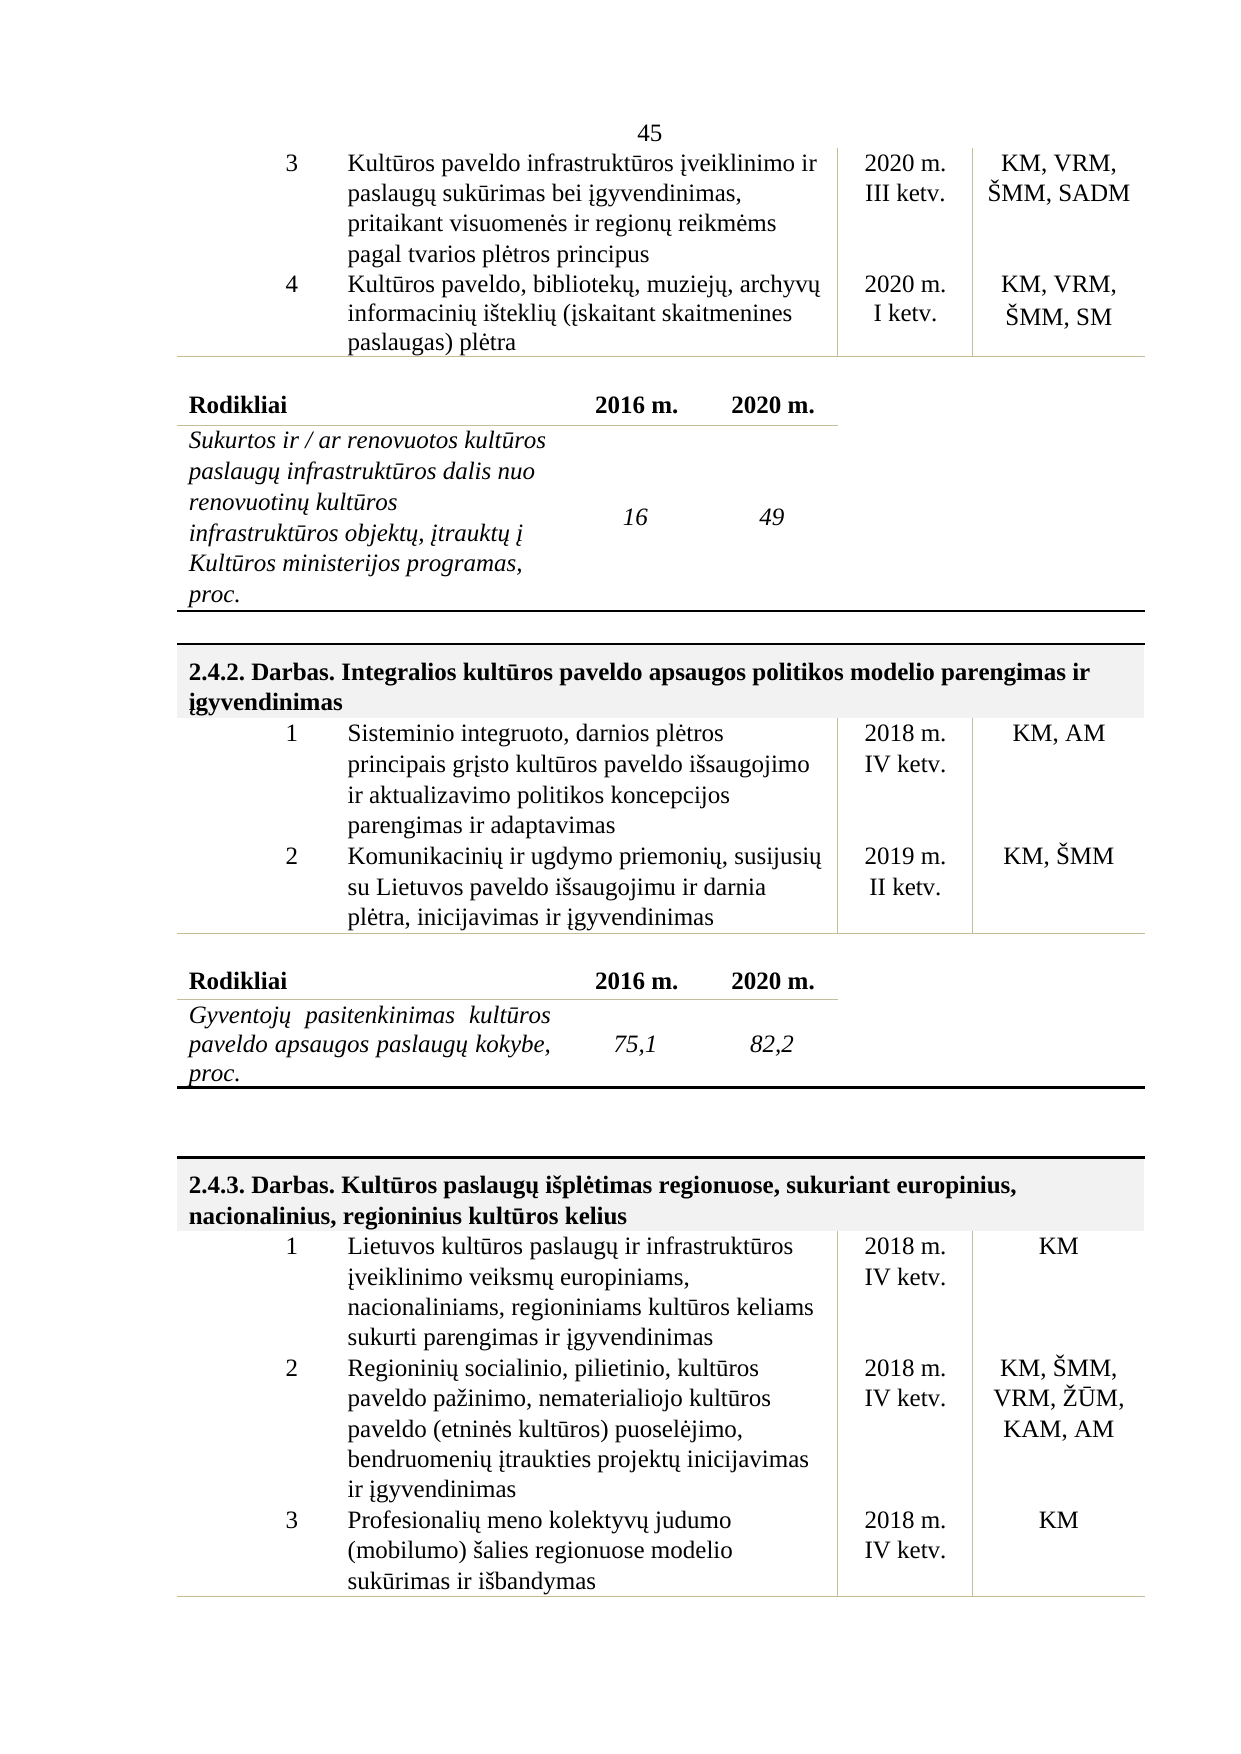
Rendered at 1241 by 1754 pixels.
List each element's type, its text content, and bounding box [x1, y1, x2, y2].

table_cell [247, 357, 336, 387]
table_cell [565, 1119, 708, 1156]
table_cell KM, ŠMM [973, 841, 1144, 932]
table_cell [838, 964, 973, 999]
table_cell 2 [247, 1353, 336, 1505]
table_cell [838, 934, 973, 964]
table_cell [177, 1505, 247, 1596]
table_cell 3 [247, 148, 336, 269]
table_cell [336, 1119, 500, 1156]
table_cell 75,1 [565, 1000, 708, 1086]
table_cell KM, VRM, ŠMM, SADM [973, 148, 1144, 269]
table_cell [336, 612, 500, 643]
table_cell [838, 999, 973, 1086]
table_cell 2.4.3. Darbas. Kultūros paslaugų išplėtimas regionuose, sukuriant europinius, nacionalinius, regioninius kultūros kelius [177, 1159, 1144, 1231]
table_cell [177, 357, 247, 387]
table_cell [838, 1119, 973, 1156]
table_cell [708, 1089, 838, 1119]
table_cell 2018 m. IV ketv. [838, 1353, 972, 1505]
table_cell 2.4.2. Darbas. Integralios kultūros paveldo apsaugos politikos modelio parengimas ir įgyvendinimas [177, 645, 1144, 718]
table_cell [500, 1119, 564, 1156]
table_cell [565, 612, 708, 643]
table_cell KM, VRM, ŠMM, SM [973, 269, 1144, 356]
table_cell [500, 1089, 564, 1119]
table_cell [177, 1119, 247, 1156]
table_cell [565, 1089, 708, 1119]
table_cell 2019 m. II ketv. [838, 841, 972, 932]
table_cell [838, 612, 973, 643]
table_cell [247, 1089, 336, 1119]
table_cell KM [973, 1231, 1144, 1353]
table_cell [247, 1119, 336, 1156]
table_cell [973, 425, 1144, 610]
table_cell 2016 m. [565, 387, 708, 424]
table_cell 2020 m. III ketv. [838, 148, 972, 269]
table_cell 4 [247, 269, 336, 356]
table_cell 2020 m. [708, 964, 838, 999]
table_cell Rodikliai [177, 964, 336, 999]
table_cell 16 [565, 426, 708, 610]
table_cell Sukurtos ir / ar renovuotos kultūros paslaugų infrastruktūros dalis nuo renovuotinų kultūros infrastruktūros objektų, įtrauktų į Kultūros ministerijos programas, proc. [177, 426, 564, 610]
table_cell 1 [247, 1231, 336, 1353]
table_cell 2020 m. [708, 387, 838, 424]
table_cell [336, 964, 500, 999]
table_cell KM, ŠMM, VRM, ŽŪM, KAM, AM [973, 1353, 1144, 1505]
table_cell Kultūros paveldo, bibliotekų, muziejų, archyvų informacinių išteklių (įskaitant skaitmenines paslaugas) plėtra [336, 269, 837, 356]
table_cell 2018 m. IV ketv. [838, 1231, 972, 1353]
table_cell [708, 612, 838, 643]
table_cell [838, 1089, 973, 1119]
table_cell [247, 612, 336, 643]
table_cell [336, 1089, 500, 1119]
table_cell 2018 m. IV ketv. [838, 1505, 972, 1596]
table_cell [708, 1119, 838, 1156]
table_cell [177, 612, 247, 643]
table_cell [177, 269, 247, 356]
table_cell [177, 1231, 247, 1353]
table_cell [500, 612, 564, 643]
table_cell [838, 357, 973, 387]
table_cell [708, 934, 838, 964]
table_cell [838, 387, 973, 424]
table_cell [973, 934, 1144, 964]
table_cell Sisteminio integruoto, darnios plėtros principais grįsto kultūros paveldo išsaugojimo ir aktualizavimo politikos koncepcijos parengimas ir adaptavimas [336, 718, 837, 841]
table_cell [500, 387, 564, 424]
table_cell Gyventojų pasitenkinimas kultūros paveldo apsaugos paslaugų kokybe, proc. [177, 1000, 564, 1086]
table_cell [565, 357, 708, 387]
table_cell Profesionalių meno kolektyvų judumo (mobilumo) šalies regionuose modelio sukūrimas ir išbandymas [336, 1505, 837, 1596]
table_cell [973, 964, 1144, 999]
table_cell [177, 148, 247, 269]
table_cell [177, 718, 247, 841]
table_cell [838, 425, 973, 610]
table_cell [973, 999, 1144, 1086]
table_cell [565, 934, 708, 964]
table_cell 2 [247, 841, 336, 932]
table_cell 2018 m. IV ketv. [838, 718, 972, 841]
table_cell [973, 1119, 1144, 1156]
table_cell [500, 964, 564, 999]
table_cell [500, 357, 564, 387]
table_cell [336, 934, 500, 964]
table_cell 1 [247, 718, 336, 841]
table_cell [177, 1089, 247, 1119]
table_cell [973, 387, 1144, 424]
table_cell Regioninių socialinio, pilietinio, kultūros paveldo pažinimo, nematerialiojo kultūros paveldo (etninės kultūros) puoselėjimo, bendruomenių įtraukties projektų inicijavimas ir įgyvendinimas [336, 1353, 837, 1505]
table_cell KM [973, 1505, 1144, 1596]
table_cell KM, AM [973, 718, 1144, 841]
table_cell Rodikliai [177, 387, 336, 424]
table_cell [177, 934, 247, 964]
table_cell [973, 1089, 1144, 1119]
table_cell 49 [708, 426, 838, 610]
table_cell 3 [247, 1505, 336, 1596]
table_cell [500, 934, 564, 964]
table_cell Lietuvos kultūros paslaugų ir infrastruktūros įveiklinimo veiksmų europiniams, nacionaliniams, regioniniams kultūros keliams sukurti parengimas ir įgyvendinimas [336, 1231, 837, 1353]
table_cell [973, 612, 1144, 643]
table_cell [177, 1353, 247, 1505]
table_cell [247, 934, 336, 964]
table_cell 2016 m. [565, 964, 708, 999]
table_cell [708, 357, 838, 387]
table_cell [336, 357, 500, 387]
table_cell Kultūros paveldo infrastruktūros įveiklinimo ir paslaugų sukūrimas bei įgyvendinimas, pritaikant visuomenės ir regionų reikmėms pagal tvarios plėtros principus [336, 148, 837, 269]
table_cell 82,2 [708, 1000, 838, 1086]
table_cell 2020 m. I ketv. [838, 269, 972, 356]
table_cell [973, 357, 1144, 387]
table_cell [336, 387, 500, 424]
table_cell [177, 841, 247, 932]
table_cell Komunikacinių ir ugdymo priemonių, susijusių su Lietuvos paveldo išsaugojimu ir darnia plėtra, inicijavimas ir įgyvendinimas [336, 841, 837, 932]
